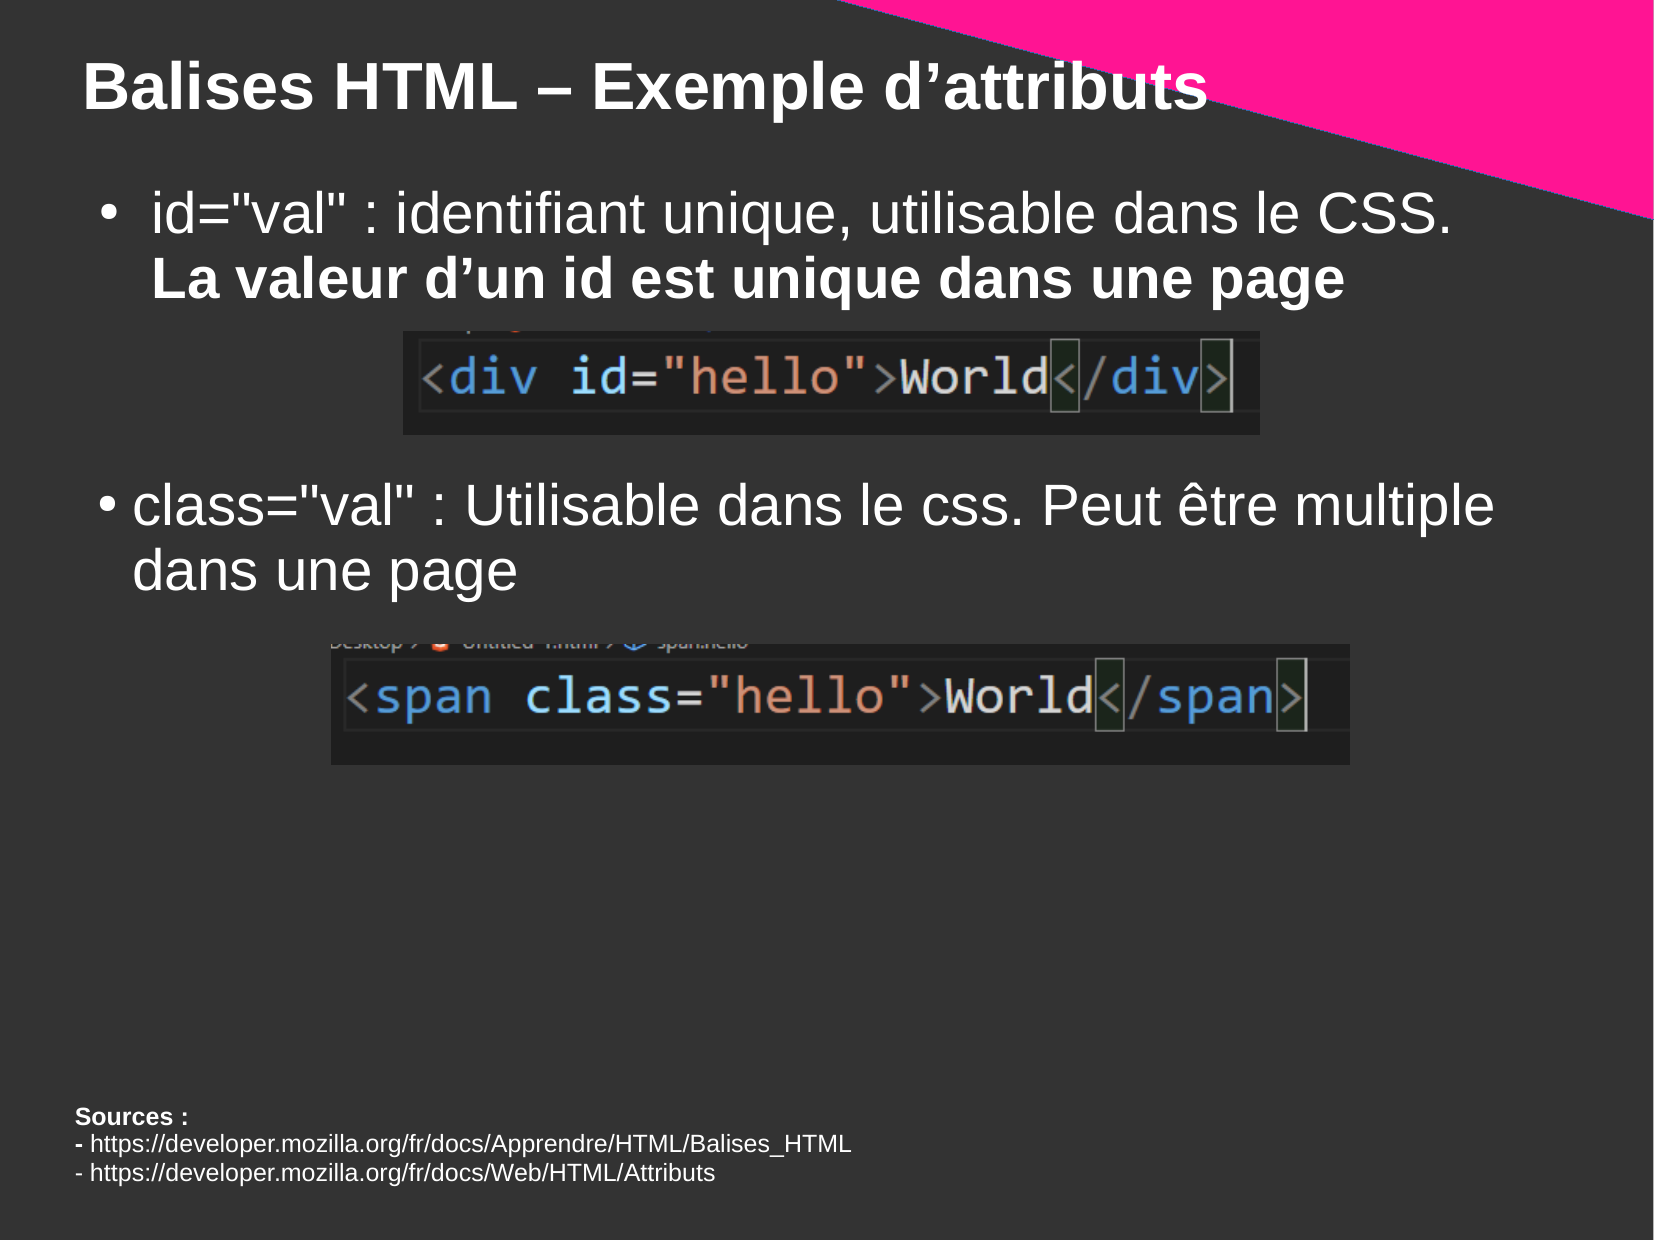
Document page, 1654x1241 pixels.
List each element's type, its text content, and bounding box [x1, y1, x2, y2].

list id="val" : identifiant unique, utilisable dans le CSS. La valeur d’un id est unique dans une page [80, 180, 1545, 450]
picture [331, 644, 1350, 765]
text_box Sources : - https://developer.mozilla.org/fr/docs/Apprendre/HTML/Balises_HTML - https://developer.mozilla.org/fr/docs/Web/HTML/Attributs [59, 1094, 1546, 1227]
title Balises HTML – Exemple d’attributs [82, 49, 1571, 162]
picture [403, 331, 1260, 435]
text_box class="val" : Utilisable dans le css. Peut être multiple dans une page [82, 464, 1635, 745]
text_box [837, 0, 1654, 220]
